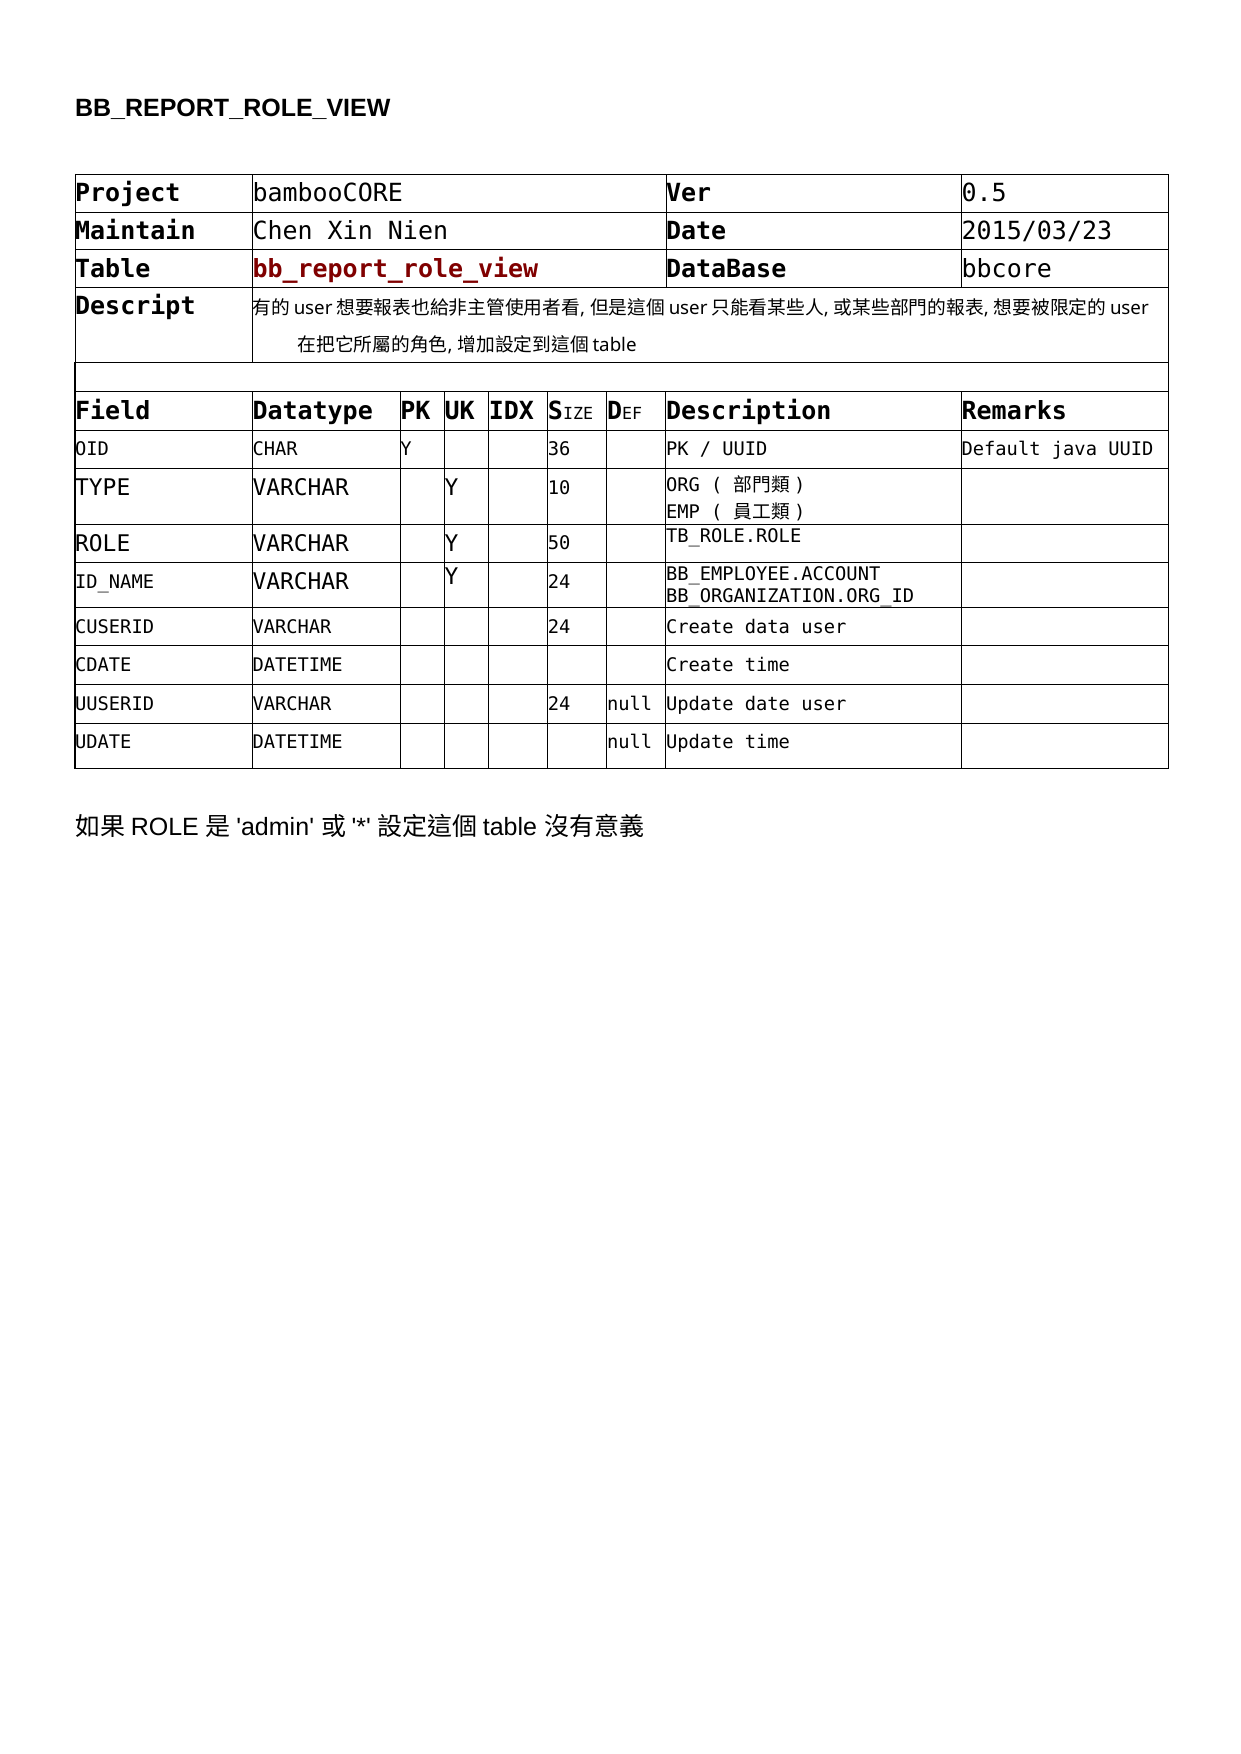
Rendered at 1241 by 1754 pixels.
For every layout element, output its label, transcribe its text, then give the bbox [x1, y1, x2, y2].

table_cell 有的user想要報表也給非主管使用者看, 但是這個user只能看某些人, 或某些部門的報表, 想要被限定的user 在把它所屬的角色, 增加設定到這個table [253, 288, 1168, 362]
table_cell Y [445, 469, 488, 523]
table_cell [401, 608, 444, 645]
table_cell TYPE [76, 469, 252, 523]
table_cell [401, 469, 444, 523]
table_cell [1175, 287, 1181, 362]
table_cell [1169, 562, 1181, 607]
table_cell [962, 685, 1168, 722]
table_cell [489, 469, 547, 523]
table_cell [489, 525, 547, 562]
table_cell 24 [548, 685, 606, 722]
table_cell Maintain [76, 213, 252, 249]
table_cell [1169, 362, 1181, 391]
table_cell ID_NAME [76, 563, 252, 607]
table_cell VARCHAR [253, 685, 400, 722]
table_cell [445, 608, 488, 645]
table_header bambooCORE [253, 175, 666, 212]
text 如果 ROLE 是 'admin' 或 '*' 設定這個table 沒有意義 [75, 806, 1165, 844]
table_cell [489, 608, 547, 645]
table_cell Table [76, 250, 252, 287]
table_cell Y [445, 563, 488, 607]
table_cell Chen Xin Nien [253, 213, 666, 249]
table_cell 24 [548, 563, 606, 607]
table_cell [962, 646, 1168, 684]
table_cell [445, 646, 488, 684]
table_cell Default java UUID [962, 431, 1168, 468]
table_cell [445, 685, 488, 722]
table_cell 36 [548, 431, 606, 468]
table_cell [1169, 430, 1181, 468]
table_cell Descript [76, 288, 252, 362]
table_cell [401, 525, 444, 562]
table_cell Datatype [253, 392, 400, 429]
table_cell BB_EMPLOYEE.ACCOUNT BB_ORGANIZATION.ORG_ID [666, 563, 961, 607]
table_cell [445, 431, 488, 468]
table_cell [1175, 249, 1181, 287]
table_cell [607, 431, 665, 468]
table_cell [1169, 723, 1181, 768]
table_cell [962, 724, 1168, 768]
table_cell CHAR [253, 431, 400, 468]
table_cell ORG ( 部門類 ) EMP ( 員工類 ) [666, 469, 961, 523]
table_cell CDATE [76, 646, 252, 684]
table_cell Create data user [666, 608, 961, 645]
table_cell null [607, 724, 665, 768]
table_cell [607, 469, 665, 523]
table_cell [548, 646, 606, 684]
table_cell [401, 724, 444, 768]
table_cell PK / UUID [666, 431, 961, 468]
table_cell [1169, 607, 1181, 645]
table_cell [607, 646, 665, 684]
table_cell IDX [489, 392, 547, 429]
table_header [1175, 174, 1181, 212]
table_cell PK [401, 392, 444, 429]
table_cell [607, 608, 665, 645]
table_cell bbcore [962, 250, 1168, 287]
table_cell VARCHAR [253, 469, 400, 523]
table_cell [1175, 212, 1181, 249]
table_header Project [76, 175, 252, 212]
table_cell SIZE [548, 392, 606, 429]
table_cell [489, 563, 547, 607]
table_cell 50 [548, 525, 606, 562]
table_cell null [607, 685, 665, 722]
table_cell VARCHAR [253, 608, 400, 645]
table_cell [489, 685, 547, 722]
table_cell ROLE [76, 525, 252, 562]
table_cell [1169, 524, 1181, 562]
table_cell 24 [548, 608, 606, 645]
table_cell Field [76, 392, 252, 429]
table_cell [401, 685, 444, 722]
table_cell CUSERID [76, 608, 252, 645]
table_cell VARCHAR [253, 525, 400, 562]
table_cell [607, 525, 665, 562]
table_cell TB_ROLE.ROLE [666, 525, 961, 562]
table_cell [401, 563, 444, 607]
table_cell [548, 724, 606, 768]
table_cell Y [401, 431, 444, 468]
table_cell DATETIME [253, 724, 400, 768]
table_cell DataBase [667, 250, 961, 287]
table_cell bb_report_role_view [253, 250, 666, 287]
table_cell OID [76, 431, 252, 468]
table_cell Y [445, 525, 488, 562]
table_cell Update date user [666, 685, 961, 722]
table_cell [489, 431, 547, 468]
table_cell [76, 363, 1168, 391]
table_cell DATETIME [253, 646, 400, 684]
table_cell Update time [666, 724, 961, 768]
table_cell [1169, 684, 1181, 722]
table_cell UDATE [76, 724, 252, 768]
table_cell [962, 563, 1168, 607]
table_cell [962, 469, 1168, 523]
table_cell [489, 724, 547, 768]
table_cell 10 [548, 469, 606, 523]
table_cell [401, 646, 444, 684]
table_cell [1169, 391, 1181, 429]
table_cell Create time [666, 646, 961, 684]
table_cell 2015/03/23 [962, 213, 1168, 249]
table_cell UUSERID [76, 685, 252, 722]
table_cell Remarks [962, 392, 1168, 429]
table_cell UK [445, 392, 488, 429]
table_cell VARCHAR [253, 563, 400, 607]
table_cell [1169, 468, 1181, 523]
table_cell Description [666, 392, 961, 429]
table_cell [607, 563, 665, 607]
table_cell Date [667, 213, 961, 249]
table_cell [445, 724, 488, 768]
table_cell [1169, 645, 1181, 684]
table_cell [962, 525, 1168, 562]
table_cell DEF [607, 392, 665, 429]
table_cell [962, 608, 1168, 645]
table_header 0.5 [962, 175, 1168, 212]
table_cell [489, 646, 547, 684]
subtitle BB_REPORT_ROLE_VIEW [75, 89, 1165, 127]
table_header Ver [667, 175, 961, 212]
